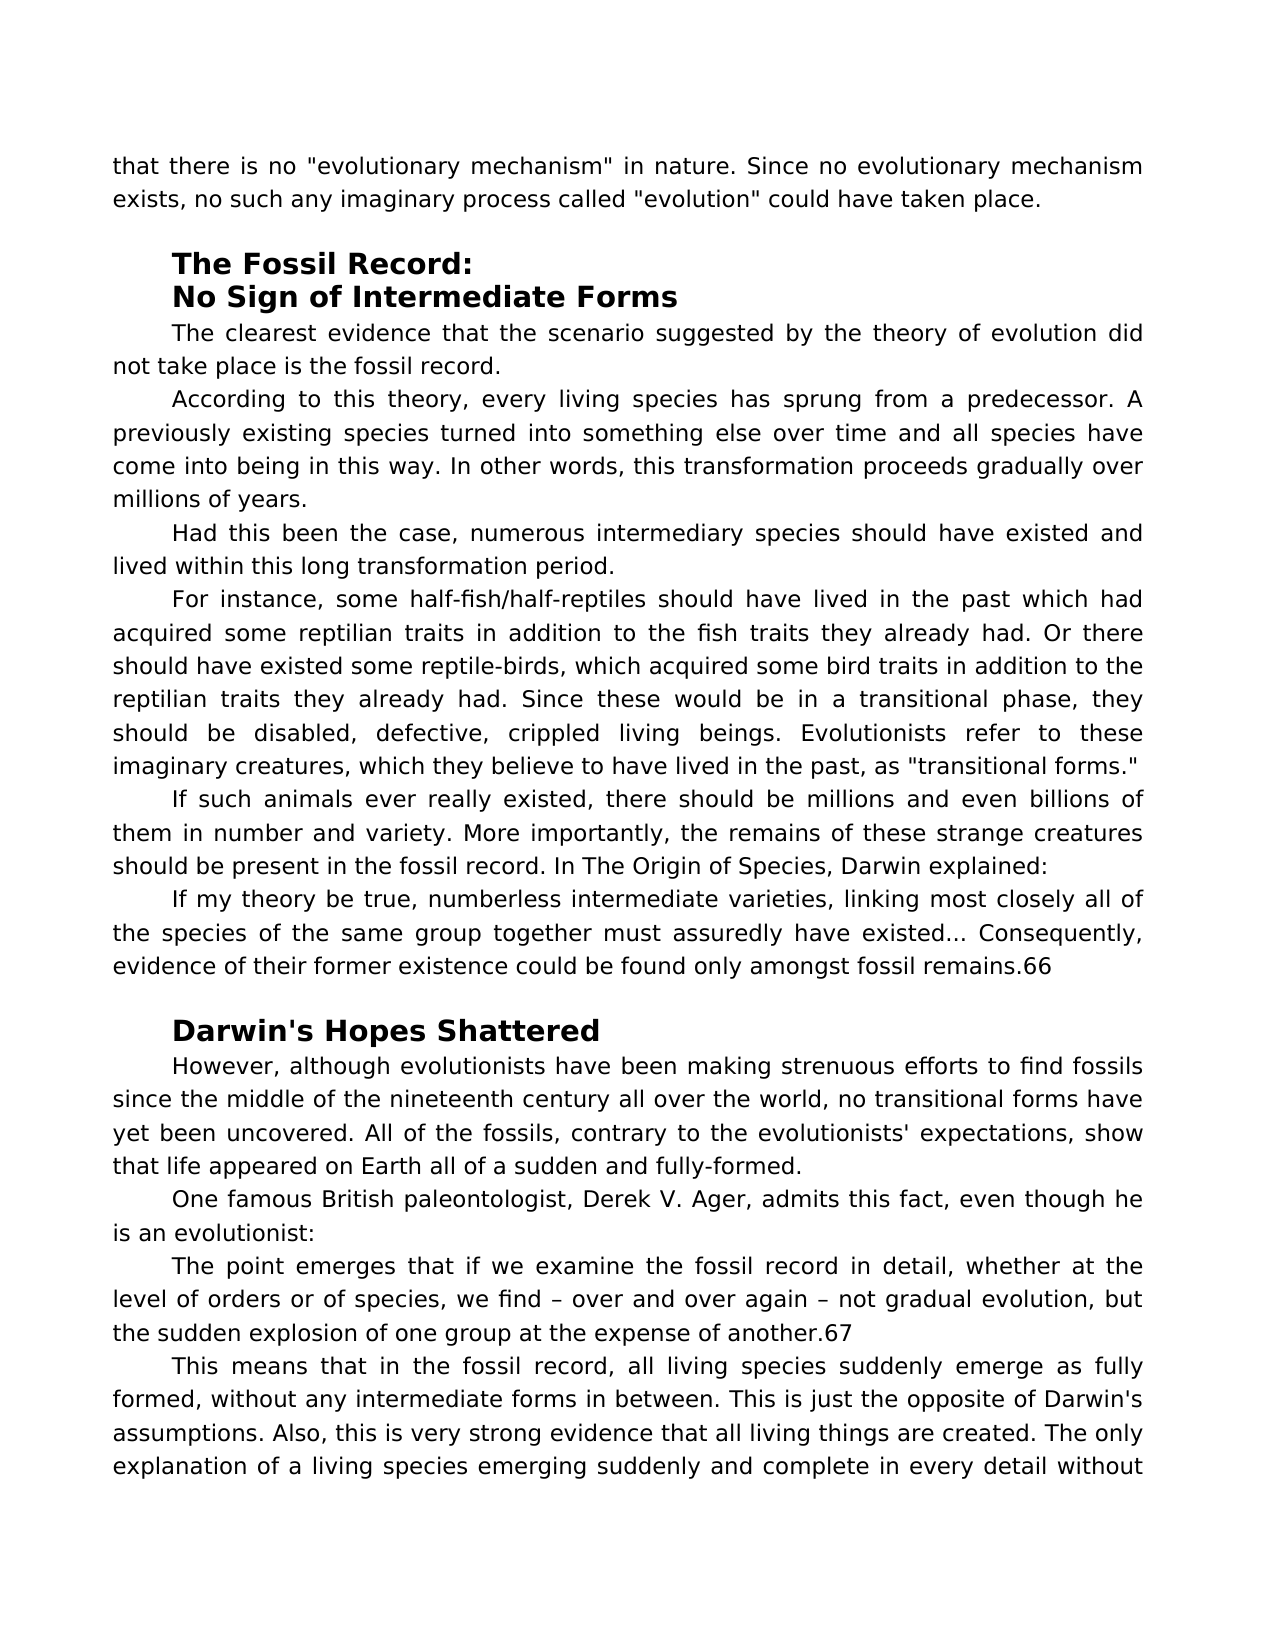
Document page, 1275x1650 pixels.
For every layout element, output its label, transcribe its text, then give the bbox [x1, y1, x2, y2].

text However, although evolutionists have been making strenuous efforts to find fossils since the middle of the nineteenth century all over the world, no transitional forms have yet been uncovered. All of the fossils, contrary to the evolutionists' expectations, show that life appeared on Earth all of a sudden and fully-formed. [112, 1048, 1145, 1181]
text Had this been the case, numerous intermediary species should have existed and lived within this long transformation period. [112, 514, 1145, 581]
text This means that in the fossil record, all living species suddenly emerge as fully formed, without any intermediate forms in between. This is just the opposite of Darwin's assumptions. Also, this is very strong evidence that all living things are created. The only explanation of a living species emerging suddenly and complete in every detail without [112, 1348, 1145, 1481]
text If my theory be true, numberless intermediate varieties, linking most closely all of the species of the same group together must assuredly have existed... Consequently, evidence of their former existence could be found only amongst fossil remains.66 [112, 881, 1145, 981]
text The Fossil Record: [112, 248, 1145, 281]
text The clearest evidence that the scenario suggested by the theory of evolution did not take place is the fossil record. [112, 314, 1145, 381]
text that there is no "evolutionary mechanism" in nature. Since no evolutionary mechanism exists, no such any imaginary process called "evolution" could have taken place. [112, 148, 1145, 214]
text According to this theory, every living species has sprung from a predecessor. A previously existing species turned into something else over time and all species have come into being in this way. In other words, this transformation proceeds gradually over millions of years. [112, 381, 1145, 514]
text The point emerges that if we examine the fossil record in detail, whether at the level of orders or of species, we find – over and over again – not gradual evolution, but the sudden explosion of one group at the expense of another.67 [112, 1248, 1145, 1348]
text Darwin's Hopes Shattered [112, 1014, 1145, 1048]
text For instance, some half-fish/half-reptiles should have lived in the past which had acquired some reptilian traits in addition to the fish traits they already had. Or there should have existed some reptile-birds, which acquired some bird traits in addition to the reptilian traits they already had. Since these would be in a transitional phase, they should be disabled, defective, crippled living beings. Evolutionists refer to these imaginary creatures, which they believe to have lived in the past, as "transitional forms." [112, 581, 1145, 781]
text No Sign of Intermediate Forms [112, 281, 1145, 314]
text If such animals ever really existed, there should be millions and even billions of them in number and variety. More importantly, the remains of these strange creatures should be present in the fossil record. In The Origin of Species, Darwin explained: [112, 781, 1145, 881]
text One famous British paleontologist, Derek V. Ager, admits this fact, even though he is an evolutionist: [112, 1181, 1145, 1248]
